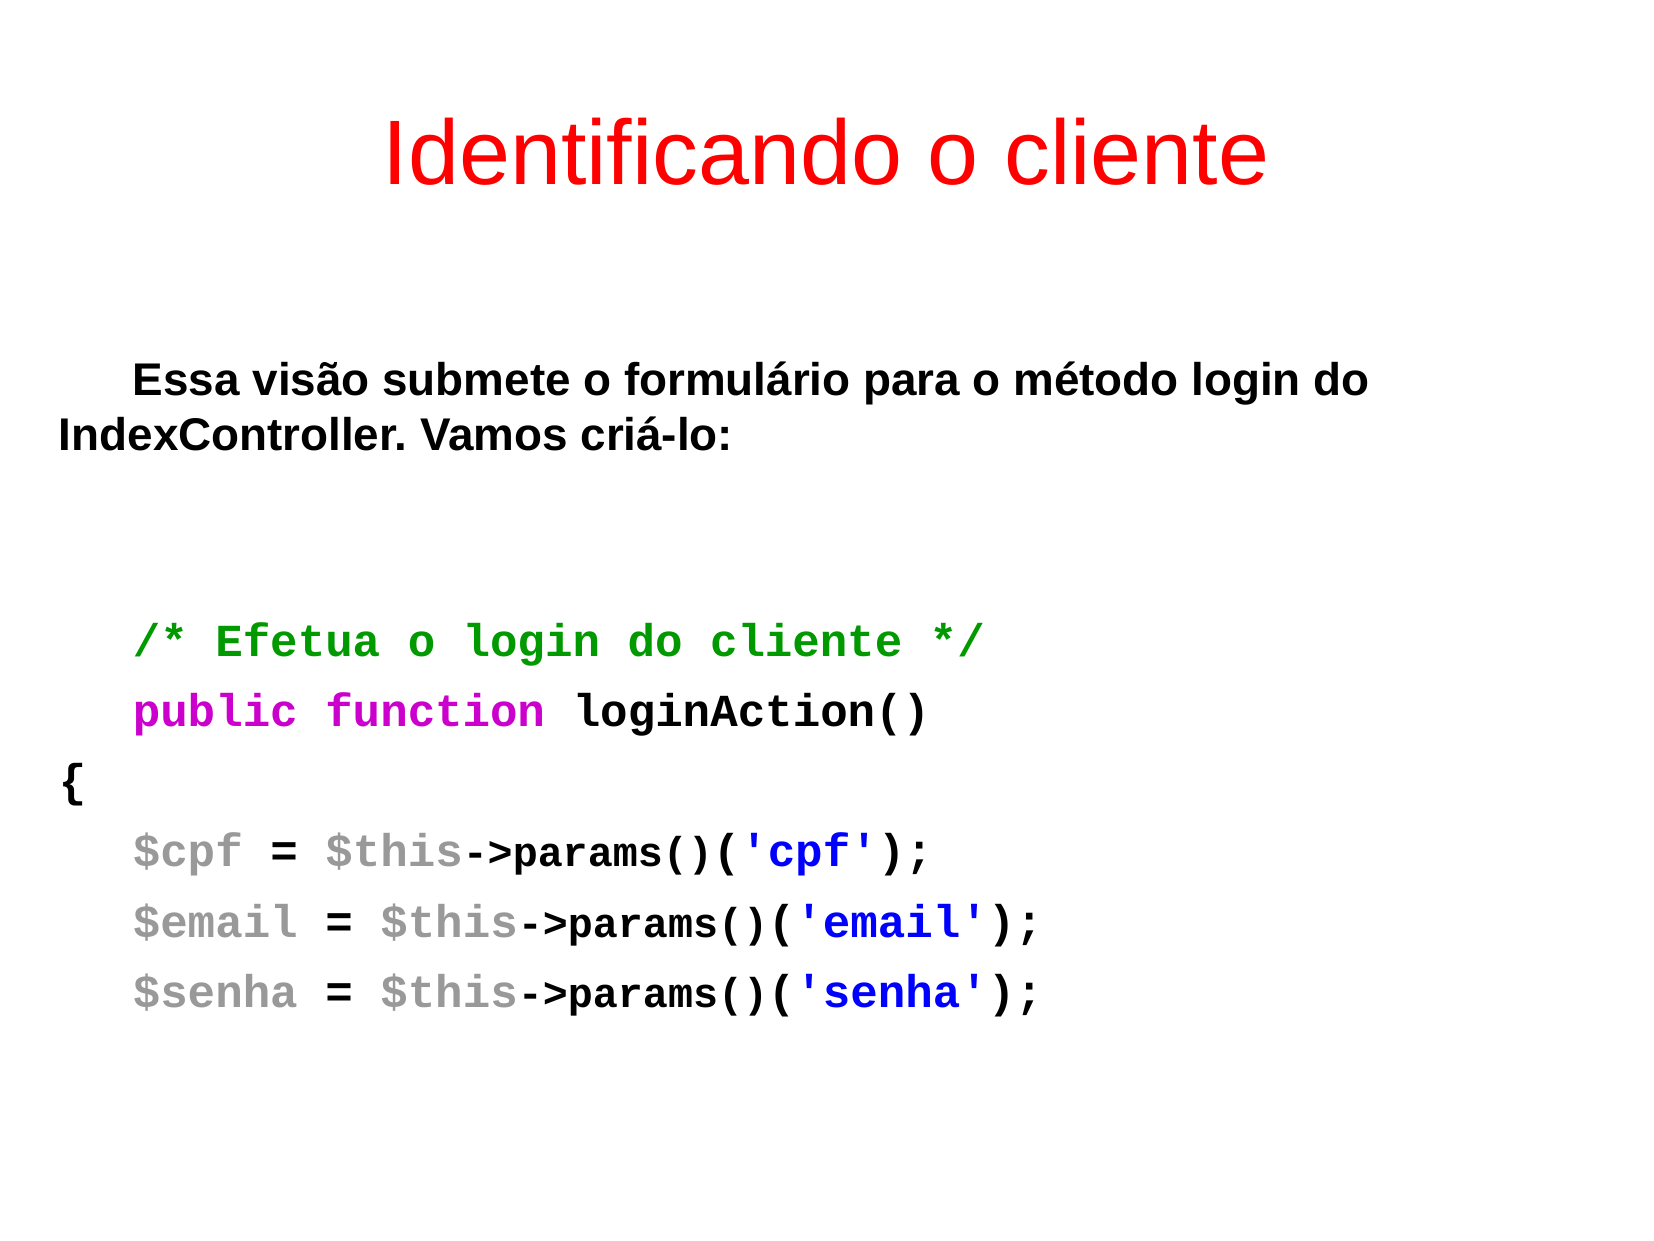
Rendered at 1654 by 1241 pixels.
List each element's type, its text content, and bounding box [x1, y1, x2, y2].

title Identificando o cliente [82, 49, 1571, 257]
list Essa visão submete o formulário para o método login do IndexController. Vamos criá-lo: /* Efetua o login do cliente */ public function loginAction() { $cpf = $this->params()('cpf'); $email = $this->params()('email'); $senha = $this->params()('senha'); [59, 283, 1607, 1182]
